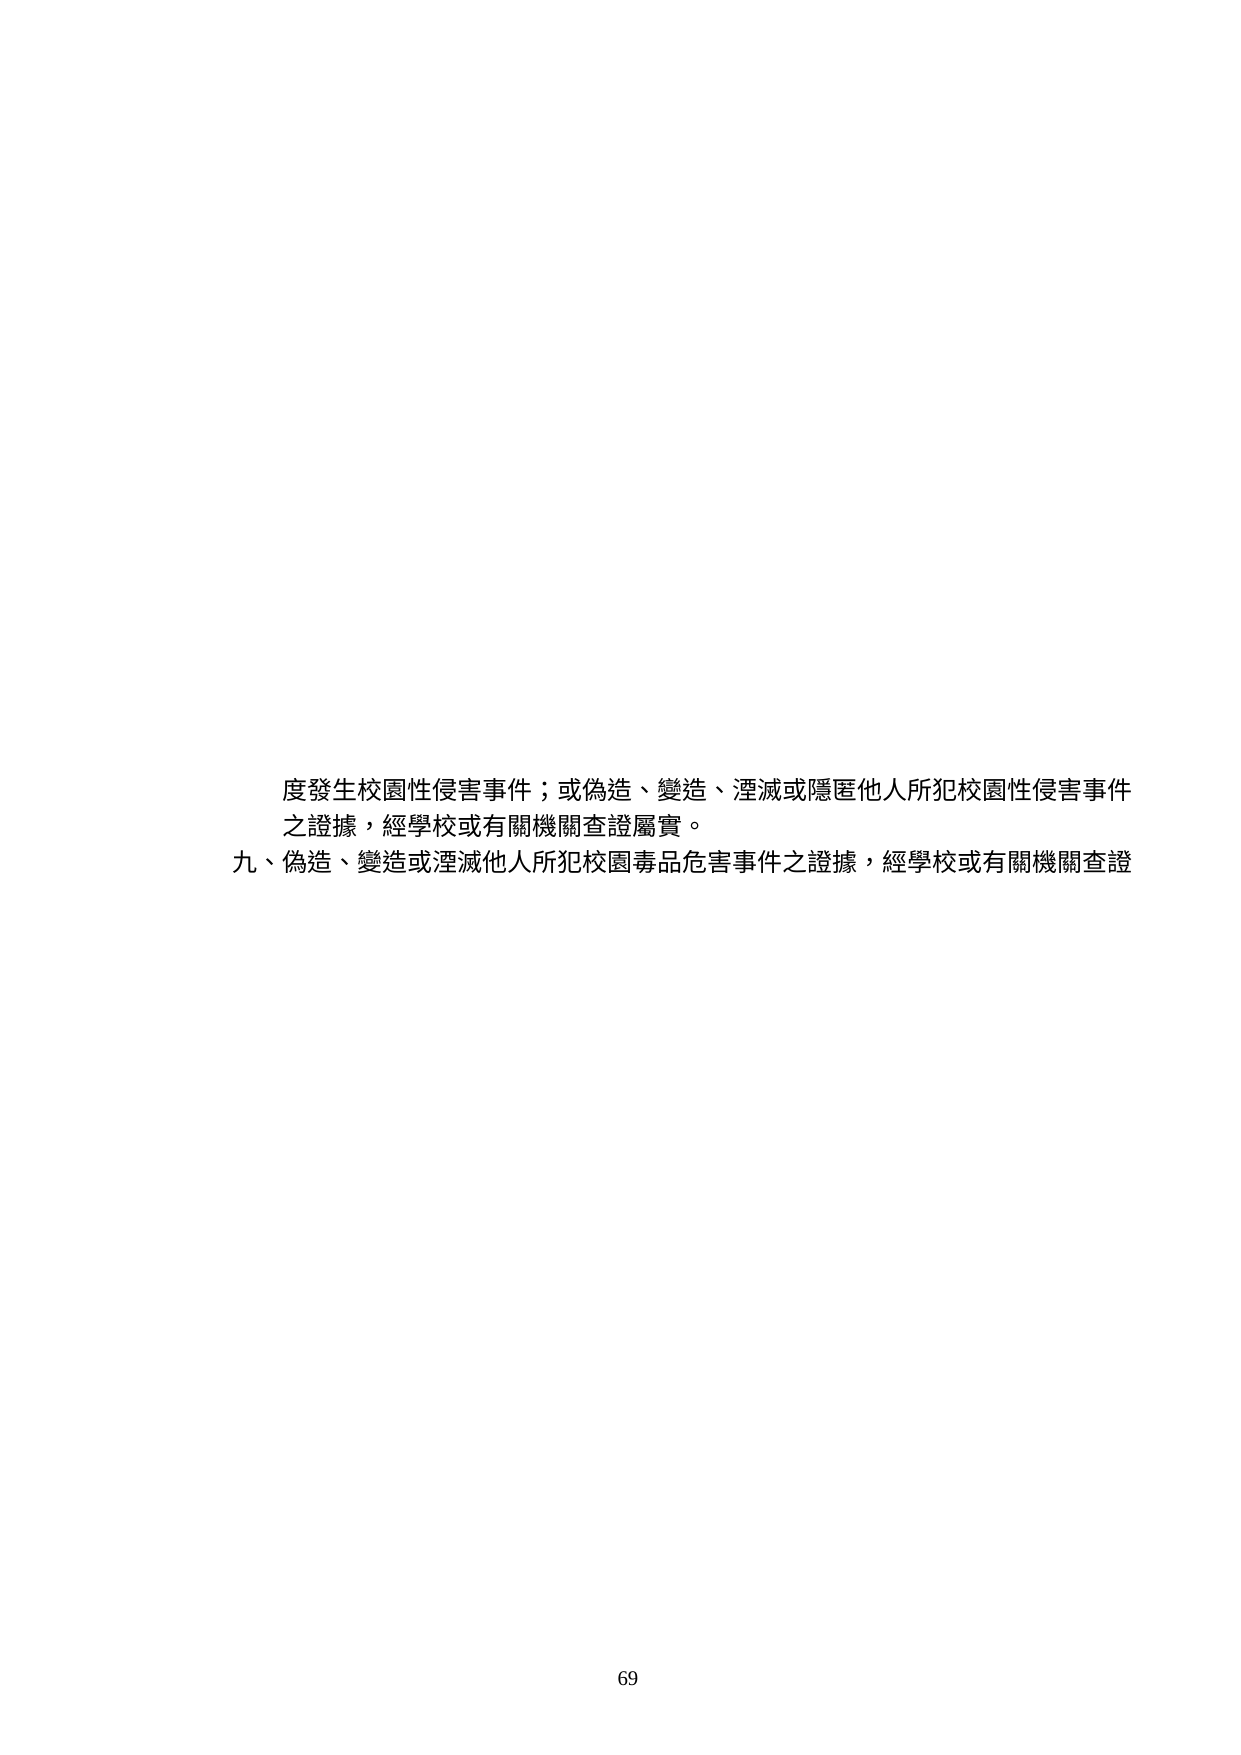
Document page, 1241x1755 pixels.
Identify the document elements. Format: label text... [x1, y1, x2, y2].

text 九、偽造、變造或湮滅他人所犯校園毒品危害事件之證據，經學校或有關機關查證 [120, 843, 1152, 879]
text 度發生校園性侵害事件；或偽造、變造、湮滅或隱匿他人所犯校園性侵害事件 [120, 770, 1152, 806]
text 之證據，經學校或有關機關查證屬實。 [120, 806, 1152, 843]
